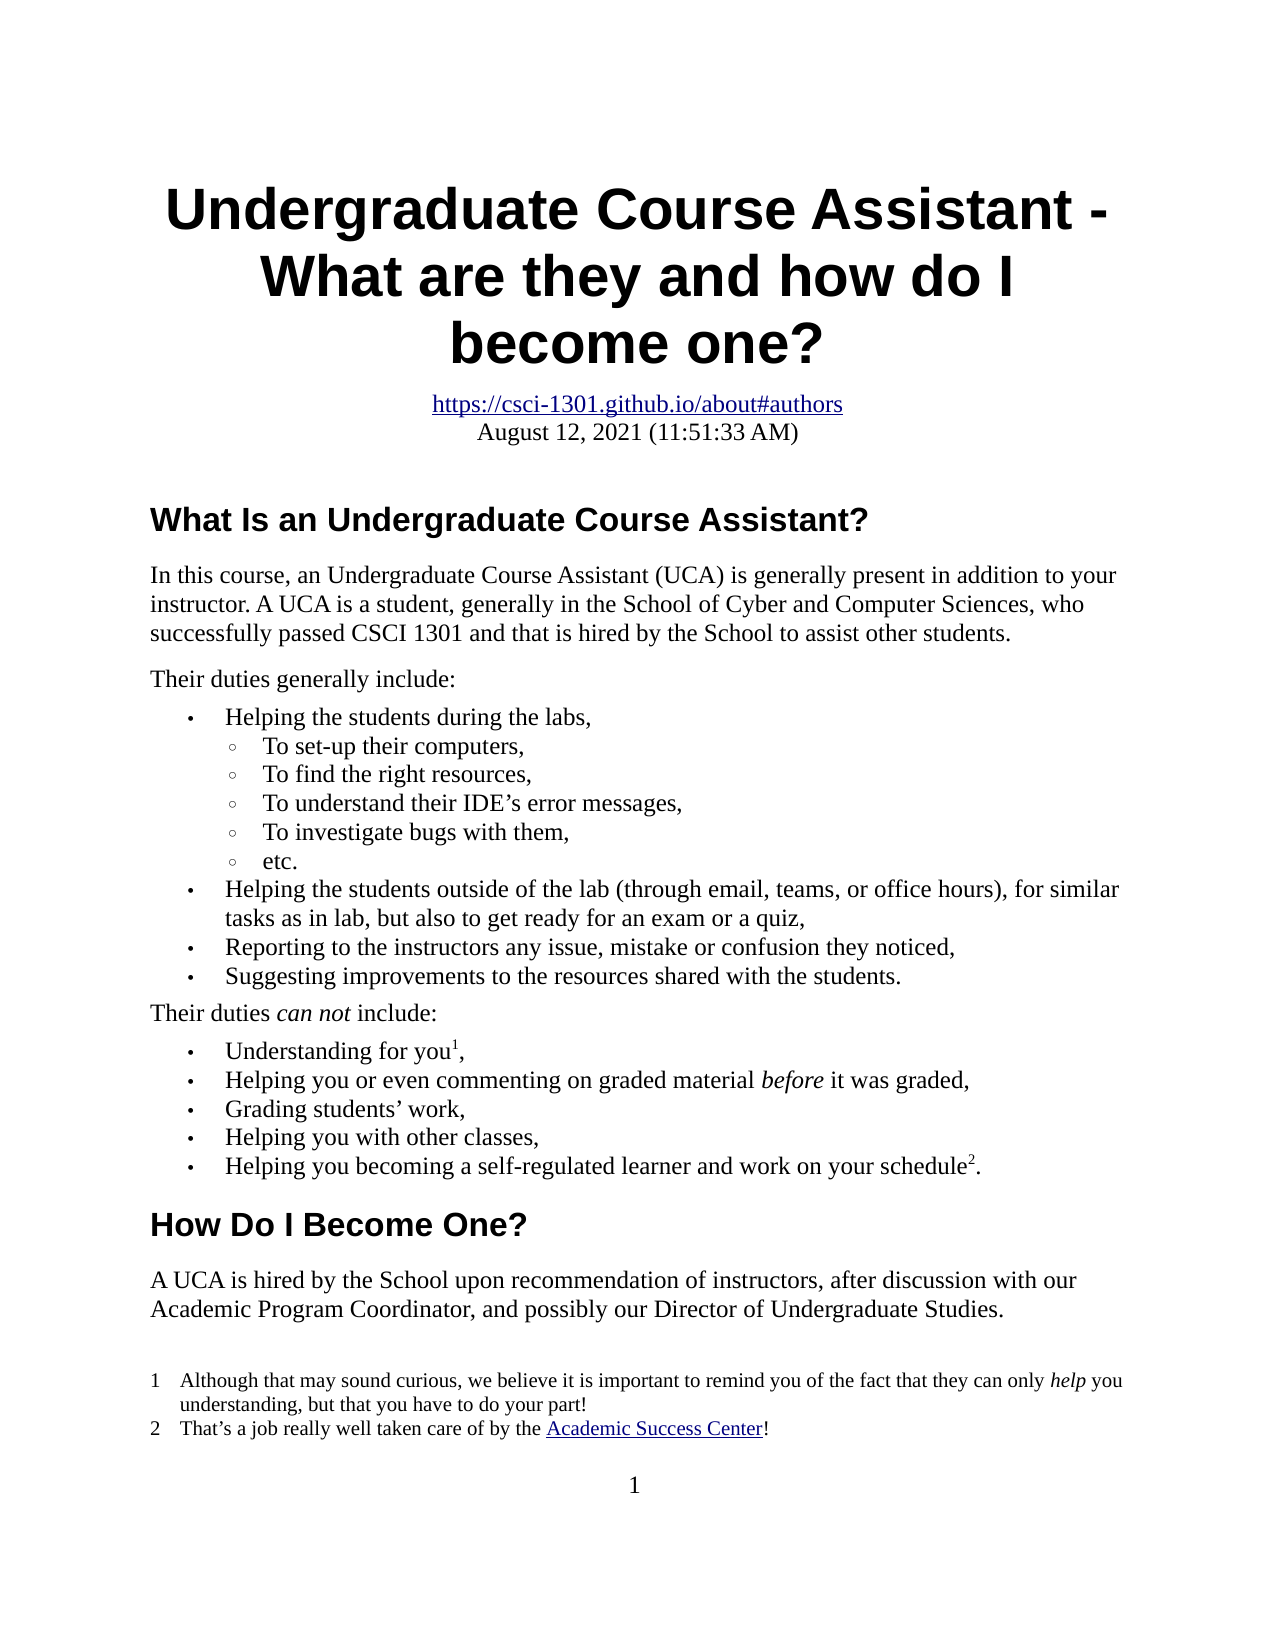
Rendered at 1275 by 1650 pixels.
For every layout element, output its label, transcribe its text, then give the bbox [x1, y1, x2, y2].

text https://csci-1301.github.io/about#authors [150, 389, 1125, 417]
list To find the right resources, [225, 759, 1125, 788]
list To set-up their computers, [225, 731, 1125, 759]
list That’s a job really well taken care of by the Academic Success Center! [150, 1416, 1125, 1440]
subtitle How Do I Become One? [150, 1205, 1125, 1243]
list Grading students’ work, [187, 1094, 1125, 1122]
list Helping you or even commenting on graded material before it was graded, [187, 1065, 1125, 1094]
list Helping the students during the labs, [187, 702, 1125, 731]
list Understanding for you, [187, 1036, 1125, 1065]
subtitle What Is an Undergraduate Course Assistant? [150, 500, 1125, 539]
list Suggesting improvements to the resources shared with the students. [187, 961, 1125, 989]
list To investigate bugs with them, [225, 817, 1125, 846]
text A UCA is hired by the School upon recommendation of instructors, after discussion with our Academic Program Coordinator, and possibly our Director of Undergraduate Studies. [150, 1265, 1125, 1322]
list Helping you becoming a self-regulated learner and work on your schedule. [187, 1151, 1125, 1180]
list Helping you with other classes, [187, 1122, 1125, 1151]
text Their duties generally include: [150, 664, 1125, 693]
list Reporting to the instructors any issue, mistake or confusion they noticed, [187, 932, 1125, 961]
list To understand their IDE’s error messages, [225, 788, 1125, 817]
text Their duties can not include: [150, 998, 1125, 1027]
title Undergraduate Course Assistant - What are they and how do I become one? [150, 175, 1125, 376]
list etc. [225, 846, 1125, 874]
text In this course, an Undergraduate Course Assistant (UCA) is generally present in addition to your instructor. A UCA is a student, generally in the School of Cyber and Computer Sciences, who successfully passed CSCI 1301 and that is hired by the School to assist other students. [150, 560, 1125, 646]
text August 12, 2021 (11:51:33 AM) [150, 417, 1125, 446]
list Although that may sound curious, we believe it is important to remind you of the fact that they can only help you understanding, but that you have to do your part! [150, 1368, 1125, 1416]
list Helping the students outside of the lab (through email, teams, or office hours), for similar tasks as in lab, but also to get ready for an exam or a quiz, [187, 874, 1125, 932]
